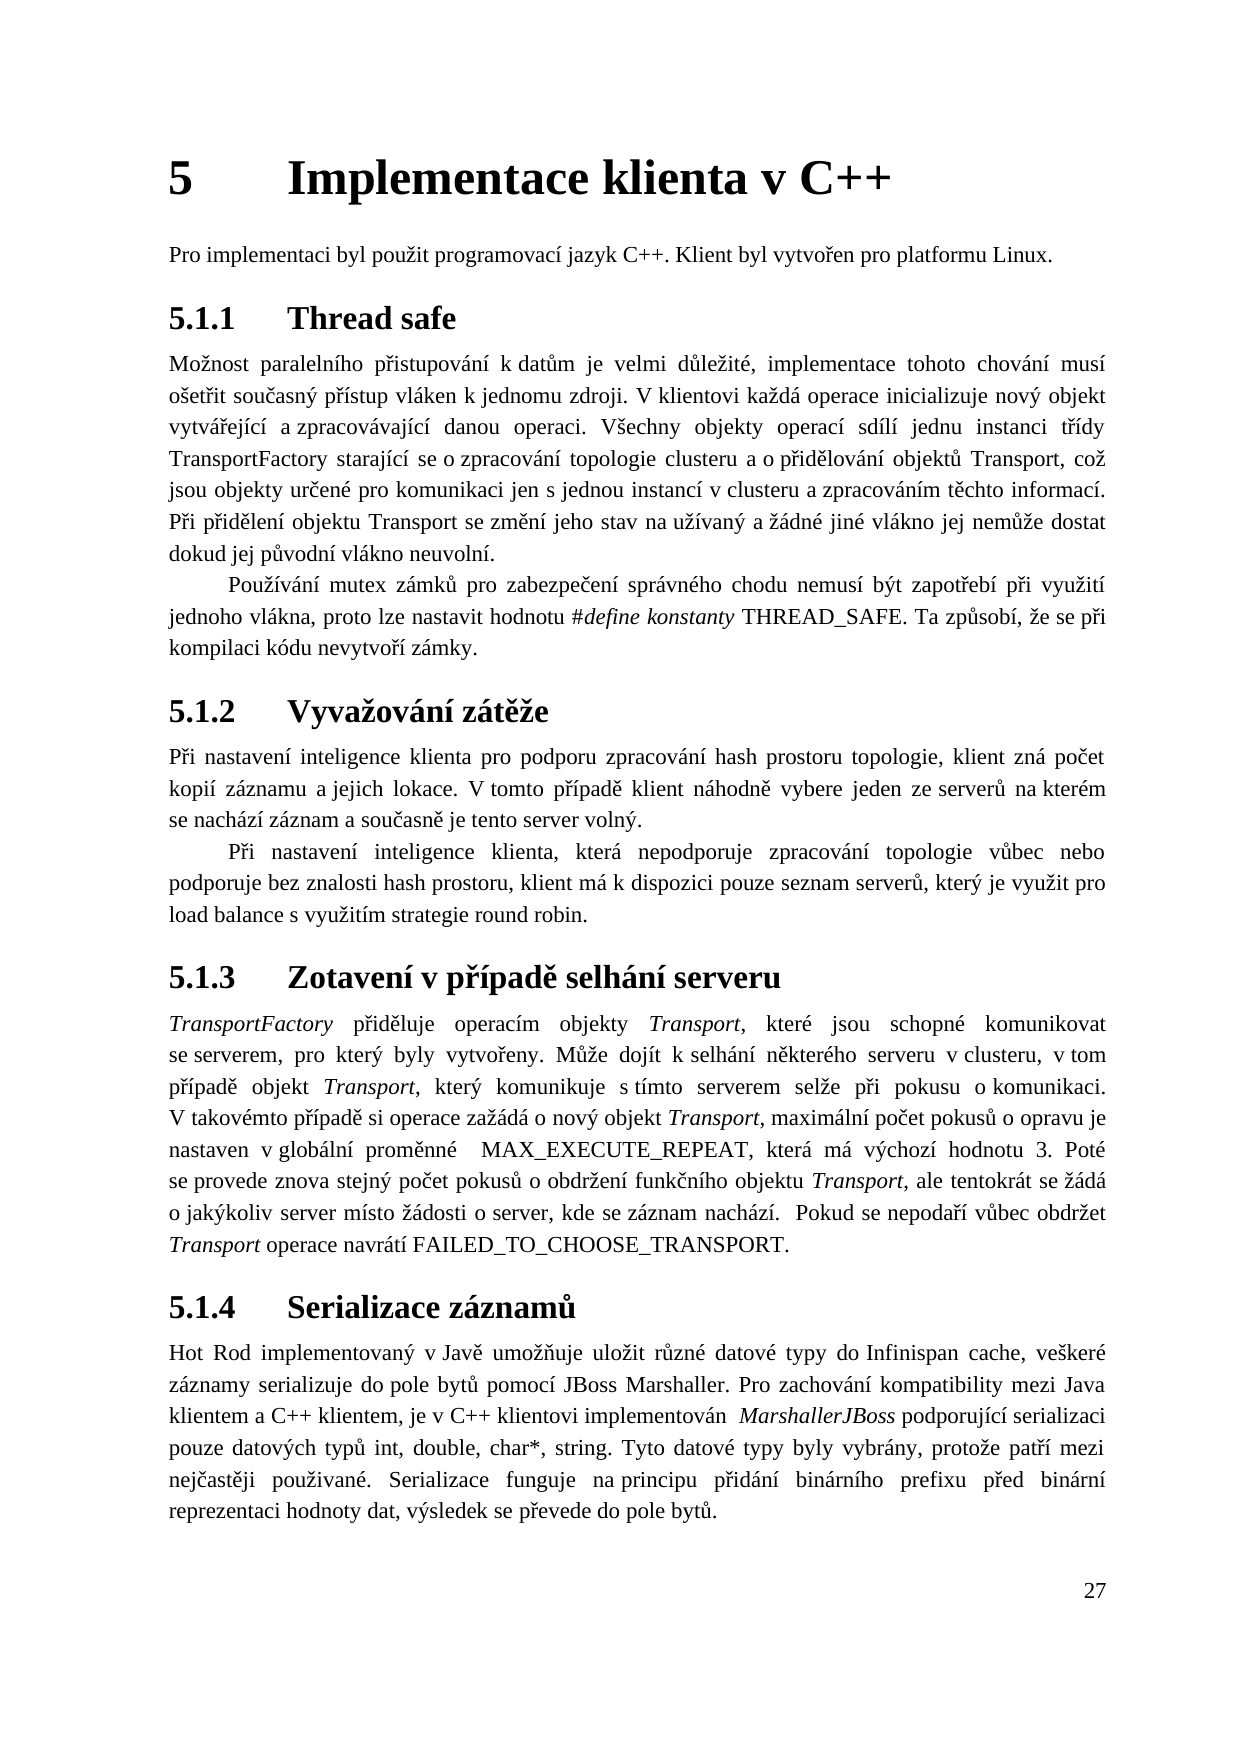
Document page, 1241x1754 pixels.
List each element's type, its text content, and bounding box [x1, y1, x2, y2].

text Používání mutex zámků pro zabezpečení správného chodu nemusí být zapotřebí při využití jednoho vlákna, proto lze nastavit hodnotu #define konstanty THREAD_SAFE. Ta způsobí, že se při kompilaci kódu nevytvoří zámky. [169, 571, 1106, 661]
text Při nastavení inteligence klienta pro podporu zpracování hash prostoru topologie, klient zná počet kopií záznamu a jejich lokace. V tomto případě klient náhodně vybere jeden ze serverů na kterém se nachází záznam a současně je tento server volný. [169, 743, 1106, 833]
text Pro implementaci byl použit programovací jazyk C++. Klient byl vytvořen pro platformu Linux. [169, 242, 1106, 268]
text Možnost paralelního přistupování k datům je velmi důležité, implementace tohoto chování musí ošetřit současný přístup vláken k jednomu zdroji. V klientovi každá operace inicializuje nový objekt vytvářející a zpracovávající danou operaci. Všechny objekty operací sdílí jednu instanci třídy TransportFactory starající se o zpracování topologie clusteru a o přidělování objektů Transport, což jsou objekty určené pro komunikaci jen s jednou instancí v clusteru a zpracováním těchto informací. Při přidělení objektu Transport se změní jeho stav na užívaný a žádné jiné vlákno jej nemůže dostat dokud jej původní vlákno neuvolní. [169, 350, 1106, 566]
subtitle Vyvažování zátěže [169, 691, 1106, 729]
subtitle Serializace záznamů [169, 1287, 1106, 1326]
text Hot Rod implementovaný v Javě umožňuje uložit různé datové typy do Infinispan cache, veškeré záznamy serializuje do pole bytů pomocí JBoss Marshaller. Pro zachování kompatibility mezi Java klientem a C++ klientem, je v C++ klientovi implementován MarshallerJBoss podporující serializaci pouze datových typů int, double, char*, string. Tyto datové typy byly vybrány, protože patří mezi nejčastěji použivané. Serializace funguje na principu přidání binárního prefixu před binární reprezentaci hodnoty dat, výsledek se převede do pole bytů. [169, 1339, 1106, 1523]
subtitle Implementace klienta v C++ [169, 148, 1106, 205]
text TransportFactory přiděluje operacím objekty Transport, které jsou schopné komunikovat se serverem, pro který byly vytvořeny. Může dojít k selhání některého serveru v clusteru, v tom případě objekt Transport, který komunikuje s tímto serverem selže při pokusu o komunikaci. V takovémto případě si operace zažádá o nový objekt Transport, maximální počet pokusů o opravu je nastaven v globální proměnné MAX_EXECUTE_REPEAT, která má výchozí hodnotu 3. Poté se provede znova stejný počet pokusů o obdržení funkčního objektu Transport, ale tentokrát se žádá o jakýkoliv server místo žádosti o server, kde se záznam nachází. Pokud se nepodaří vůbec obdržet Transport operace navrátí FAILED_TO_CHOOSE_TRANSPORT. [169, 1010, 1106, 1257]
text Při nastavení inteligence klienta, která nepodporuje zpracování topologie vůbec nebo podporuje bez znalosti hash prostoru, klient má k dispozici pouze seznam serverů, který je využit pro load balance s využitím strategie round robin. [169, 838, 1106, 927]
subtitle Thread safe [169, 298, 1106, 336]
subtitle Zotavení v případě selhání serveru [169, 957, 1106, 996]
